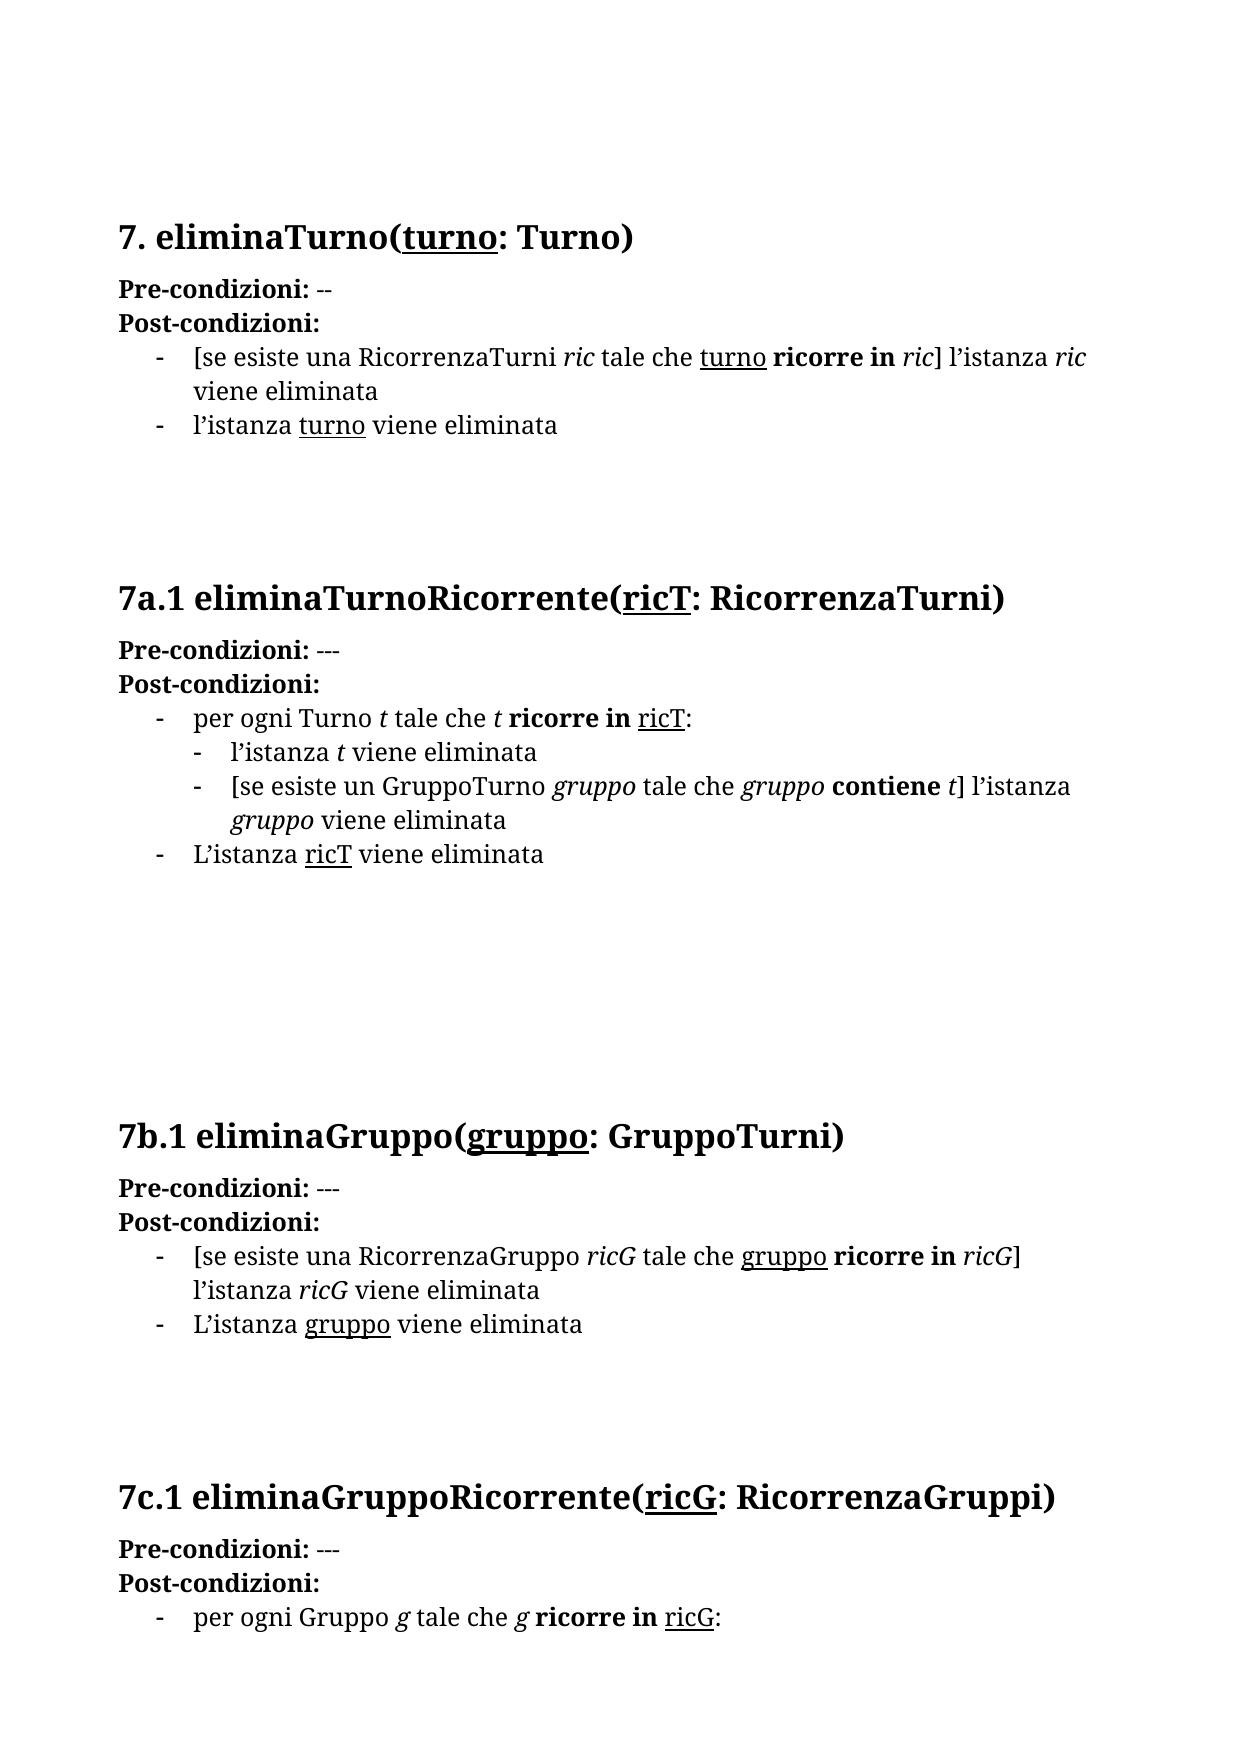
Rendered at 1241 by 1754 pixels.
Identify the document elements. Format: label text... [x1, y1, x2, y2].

list per ogni Turno t tale che t ricorre in ricT: [156, 701, 1122, 735]
list l’istanza t viene eliminata [193, 735, 1122, 769]
text Pre-condizioni: --- [118, 1171, 1122, 1205]
list [se esiste un GruppoTurno gruppo tale che gruppo contiene t] l’istanza gruppo viene eliminata [193, 769, 1122, 837]
list per ogni Gruppo g tale che g ricorre in ricG: [156, 1600, 1122, 1634]
list L’istanza ricT viene eliminata [156, 837, 1122, 871]
text Post-condizioni: [118, 1566, 1122, 1600]
list [se esiste una RicorrenzaTurni ric tale che turno ricorre in ric] l’istanza ric viene eliminata [156, 339, 1122, 408]
subtitle 7a.1 eliminaTurnoRicorrente(ricT: RicorrenzaTurni) [118, 575, 1122, 620]
text Pre-condizioni: --- [118, 1532, 1122, 1566]
list l’istanza turno viene eliminata [156, 408, 1122, 442]
subtitle 7b.1 eliminaGruppo(gruppo: GruppoTurni) [118, 1113, 1122, 1158]
text Pre-condizioni: -- [118, 271, 1122, 306]
list L’istanza gruppo viene eliminata [156, 1307, 1122, 1341]
subtitle 7c.1 eliminaGruppoRicorrente(ricG: RicorrenzaGruppi) [118, 1474, 1122, 1519]
text Pre-condizioni: --- [118, 633, 1122, 667]
subtitle 7. eliminaTurno(turno: Turno) [118, 213, 1122, 259]
text Post-condizioni: [118, 667, 1122, 701]
text Post-condizioni: [118, 1205, 1122, 1239]
text Post-condizioni: [118, 306, 1122, 339]
list [se esiste una RicorrenzaGruppo ricG tale che gruppo ricorre in ricG] l’istanza ricG viene eliminata [156, 1239, 1122, 1307]
